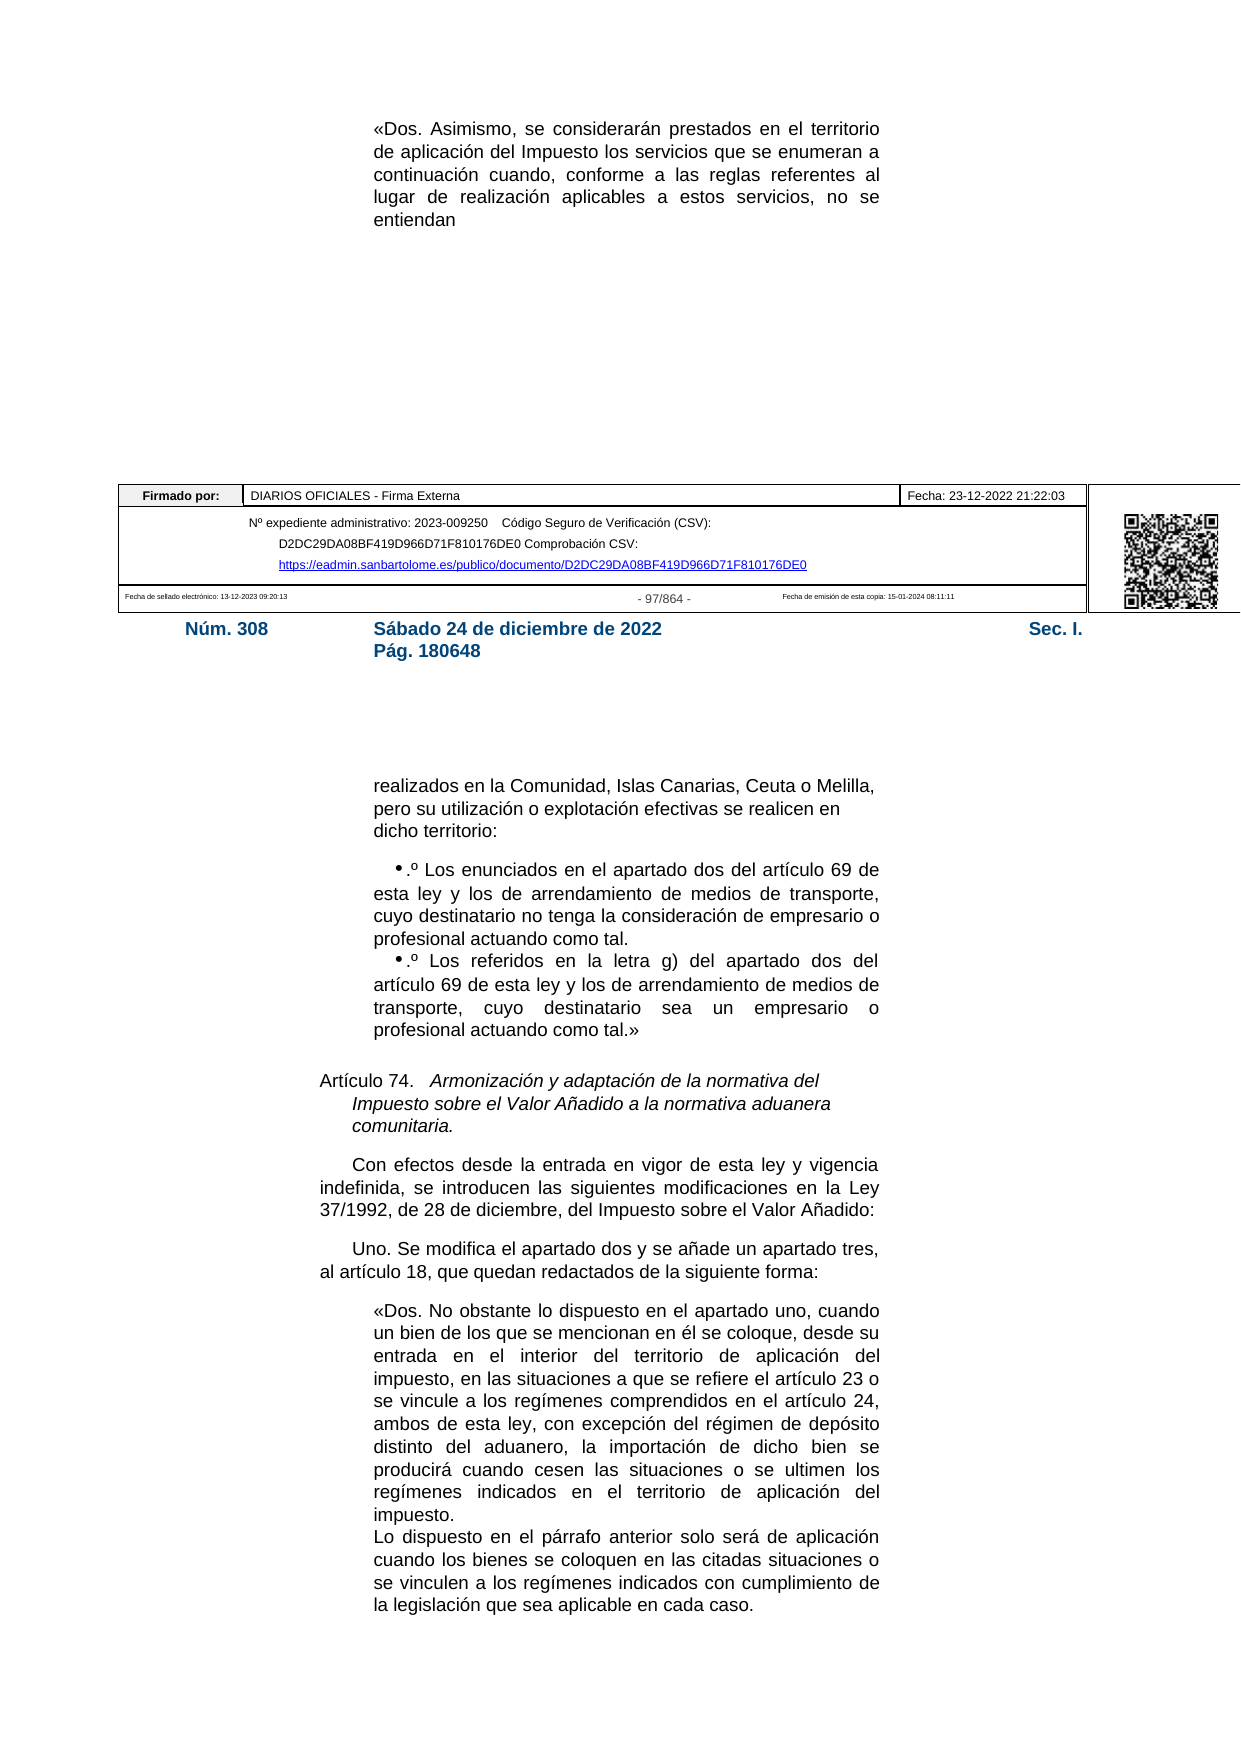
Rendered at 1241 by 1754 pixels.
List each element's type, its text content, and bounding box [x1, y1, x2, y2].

table_header Fecha: 23-12-2022 21:22:03 [901, 485, 1086, 505]
table_header Firmado por: [119, 485, 242, 503]
table_header DIARIOS OFICIALES - Firma Externa [244, 485, 899, 505]
list .º Los referidos en la letra g) del apartado dos del artículo 69 de esta ley y los de arrendamiento de medios de transporte, cuyo destinatario sea un empresario o profesional actuando como tal.» [362, 950, 879, 1041]
table_cell Fecha de sellado electrónico: 13-12-2023 09:20:13 - 97/864 - Fecha de emisión de esta copia: 15-01-2024 08:11:11 [119, 586, 1086, 612]
table_header [1089, 485, 1240, 612]
text Uno. Se modifica el apartado dos y se añade un apartado tres, al artículo 18, que quedan redactados de la siguiente forma: [319, 1238, 879, 1282]
list .º Los enunciados en el apartado dos del artículo 69 de esta ley y los de arrendamiento de medios de transporte, cuyo destinatario no tenga la consideración de empresario o profesional actuando como tal. [362, 859, 880, 949]
text «Dos. No obstante lo dispuesto en el apartado uno, cuando un bien de los que se mencionan en él se coloque, desde su entrada en el interior del territorio de aplicación del impuesto, en las situaciones a que se refiere el artículo 23 o se vincule a los regímenes comprendidos en el artículo 24, ambos de esta ley, con excepción del régimen de depósito distinto del aduanero, la importación de dicho bien se producirá cuando cesen las situaciones o se ultimen los regímenes indicados en el territorio de aplicación del impuesto. [373, 1299, 880, 1525]
table_cell Nº expediente administrativo: 2023-009250 Código Seguro de Verificación (CSV): D2DC29DA08BF419D966D71F810176DE0 Comprobación CSV: https://eadmin.sanbartolome.es/publico/documento/D2DC29DA08BF419D966D71F810176DE0 [119, 507, 1086, 584]
text Lo dispuesto en el párrafo anterior solo será de aplicación cuando los bienes se coloquen en las citadas situaciones o se vinculen a los regímenes indicados con cumplimiento de la legislación que sea aplicable en cada caso. [373, 1526, 880, 1616]
text Con efectos desde la entrada en vigor de esta ley y vigencia indefinida, se introducen las siguientes modificaciones en la Ley 37/1992, de 28 de diciembre, del Impuesto sobre el Valor Añadido: [319, 1154, 879, 1221]
text Artículo 74. Armonización y adaptación de la normativa del Impuesto sobre el Valor Añadido a la normativa aduanera comunitaria. [319, 1070, 879, 1137]
text «Dos. Asimismo, se considerarán prestados en el territorio de aplicación del Impuesto los servicios que se enumeran a continuación cuando, conforme a las reglas referentes al lugar de realización aplicables a estos servicios, no se entiendan [373, 118, 880, 230]
text Núm. 308 Sábado 24 de diciembre de 2022 Sec. I. Pág. 180648 [185, 618, 1122, 661]
text realizados en la Comunidad, Islas Canarias, Ceuta o Melilla, pero su utilización o explotación efectivas se realicen en dicho territorio: [373, 775, 878, 842]
